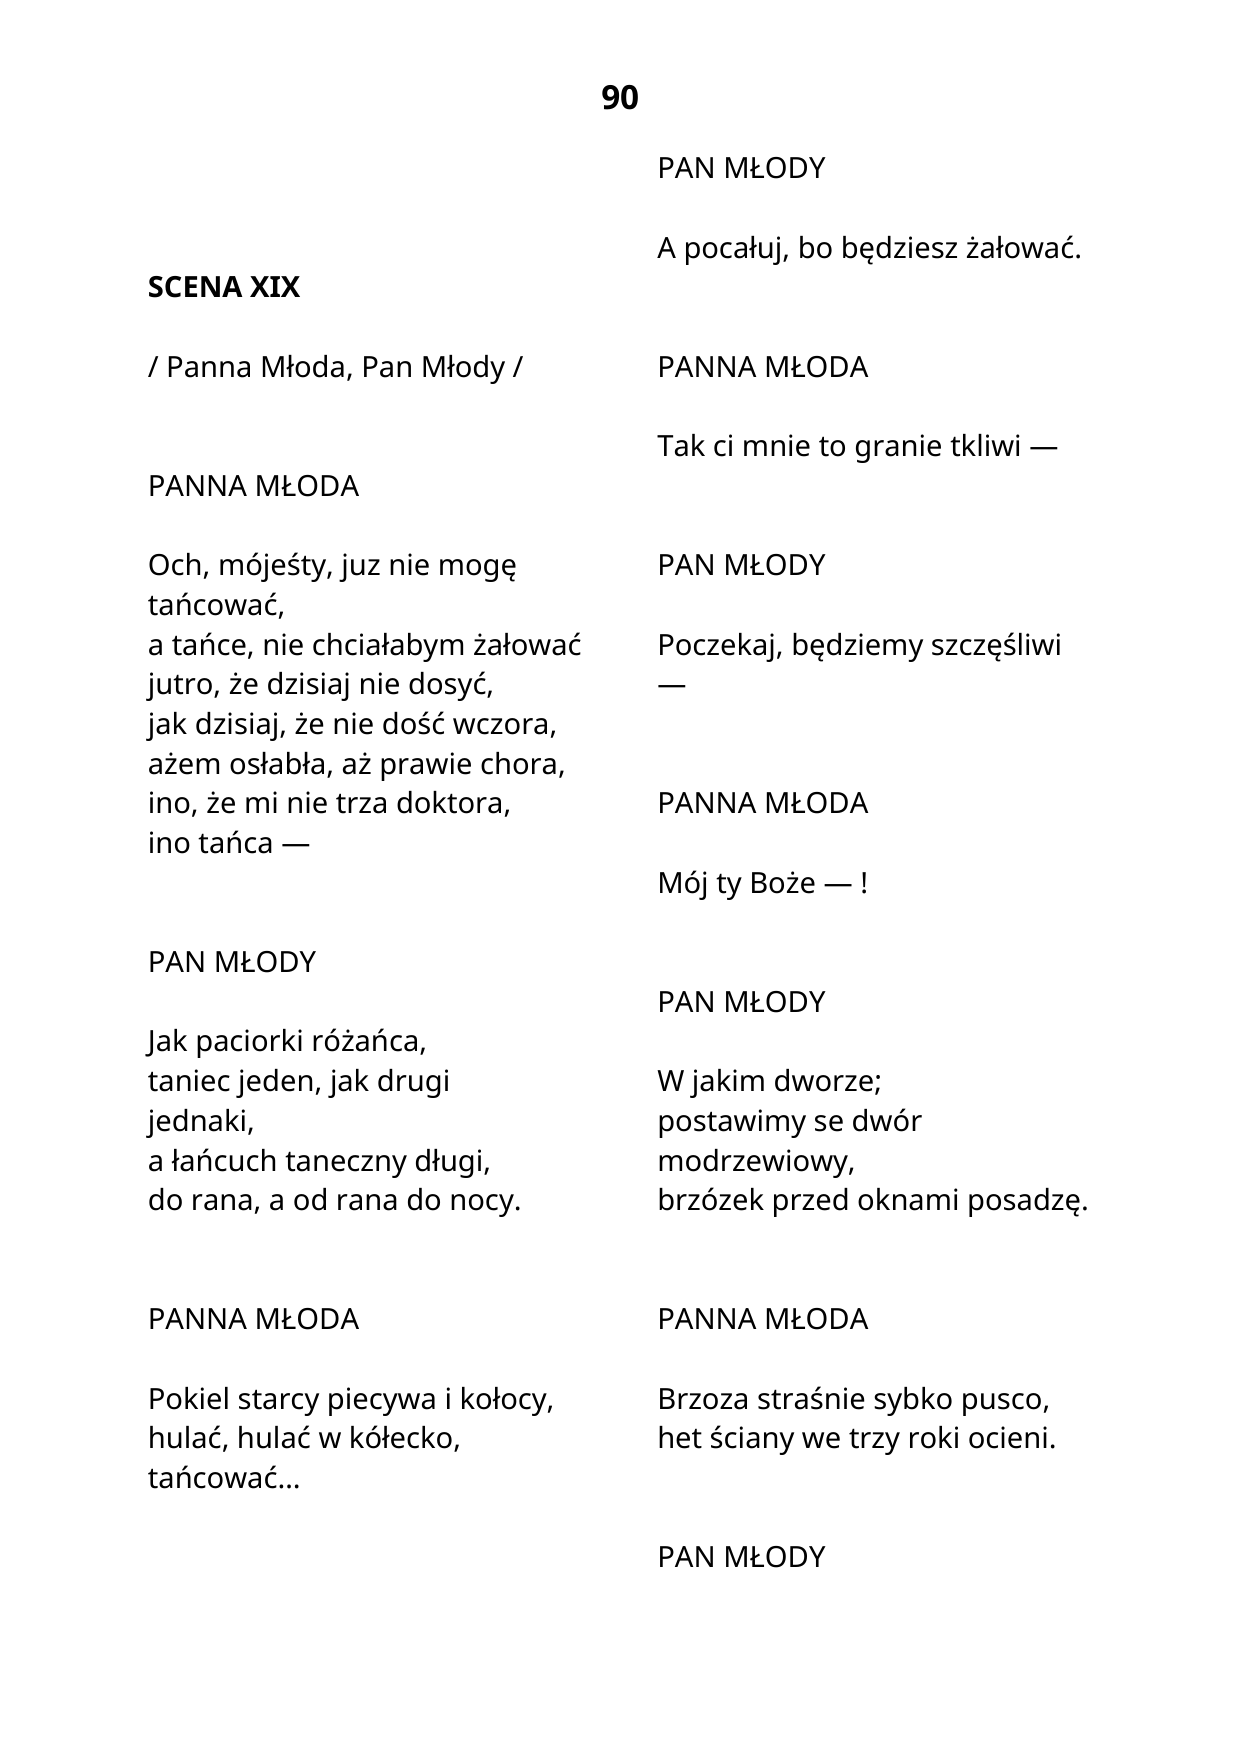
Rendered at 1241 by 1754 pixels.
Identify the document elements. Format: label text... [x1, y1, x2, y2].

text Brzoza straśnie sybko pusco, [657, 1378, 1093, 1418]
text taniec jeden, jak drugi [148, 1060, 583, 1100]
text Mój ty Boże — ! [657, 862, 1093, 902]
text / Panna Młoda, Pan Młody / [148, 346, 583, 386]
text ino tańca — [148, 822, 583, 862]
text PAN MŁODY [657, 148, 1093, 187]
text postawimy se dwór modrzewiowy, [657, 1100, 1093, 1179]
text W jakim dworze; [657, 1060, 1093, 1100]
text a tańce, nie chciałabym żałować [148, 624, 583, 663]
text PANNA MŁODA [148, 1298, 583, 1338]
text ażem osłabła, aż prawie chora, [148, 743, 583, 783]
text A pocałuj, bo będziesz żałować. [657, 227, 1093, 267]
text ino, że mi nie trza doktora, [148, 783, 583, 822]
text PANNA MŁODA [148, 465, 583, 505]
text het ściany we trzy roki ocieni. [657, 1418, 1093, 1457]
text a łańcuch taneczny długi, [148, 1140, 583, 1179]
text brzózek przed oknami posadzę. [657, 1179, 1093, 1219]
text Tak ci mnie to granie tkliwi — [657, 425, 1093, 465]
text PAN MŁODY [657, 1537, 1093, 1576]
text Pokiel starcy piecywa i kołocy, [148, 1378, 583, 1418]
text SCENA XIX [148, 267, 583, 306]
text Och, mójeśty, juz nie mogę tańcować, [148, 544, 583, 624]
text Jak paciorki różańca, [148, 1021, 583, 1060]
text PAN MŁODY [657, 544, 1093, 584]
text PAN MŁODY [148, 941, 583, 981]
text PANNA MŁODA [657, 783, 1093, 822]
text jutro, że dzisiaj nie dosyć, [148, 663, 583, 703]
text PANNA MŁODA [657, 346, 1093, 386]
text jak dzisiaj, że nie dość wczora, [148, 703, 583, 743]
text hulać, hulać w kółecko, tańcować… [148, 1418, 583, 1497]
text Poczekaj, będziemy szczęśliwi — [657, 624, 1093, 703]
text PANNA MŁODA [657, 1298, 1093, 1338]
text do rana, a od rana do nocy. [148, 1179, 583, 1219]
text PAN MŁODY [657, 981, 1093, 1021]
text jednaki, [148, 1100, 583, 1140]
